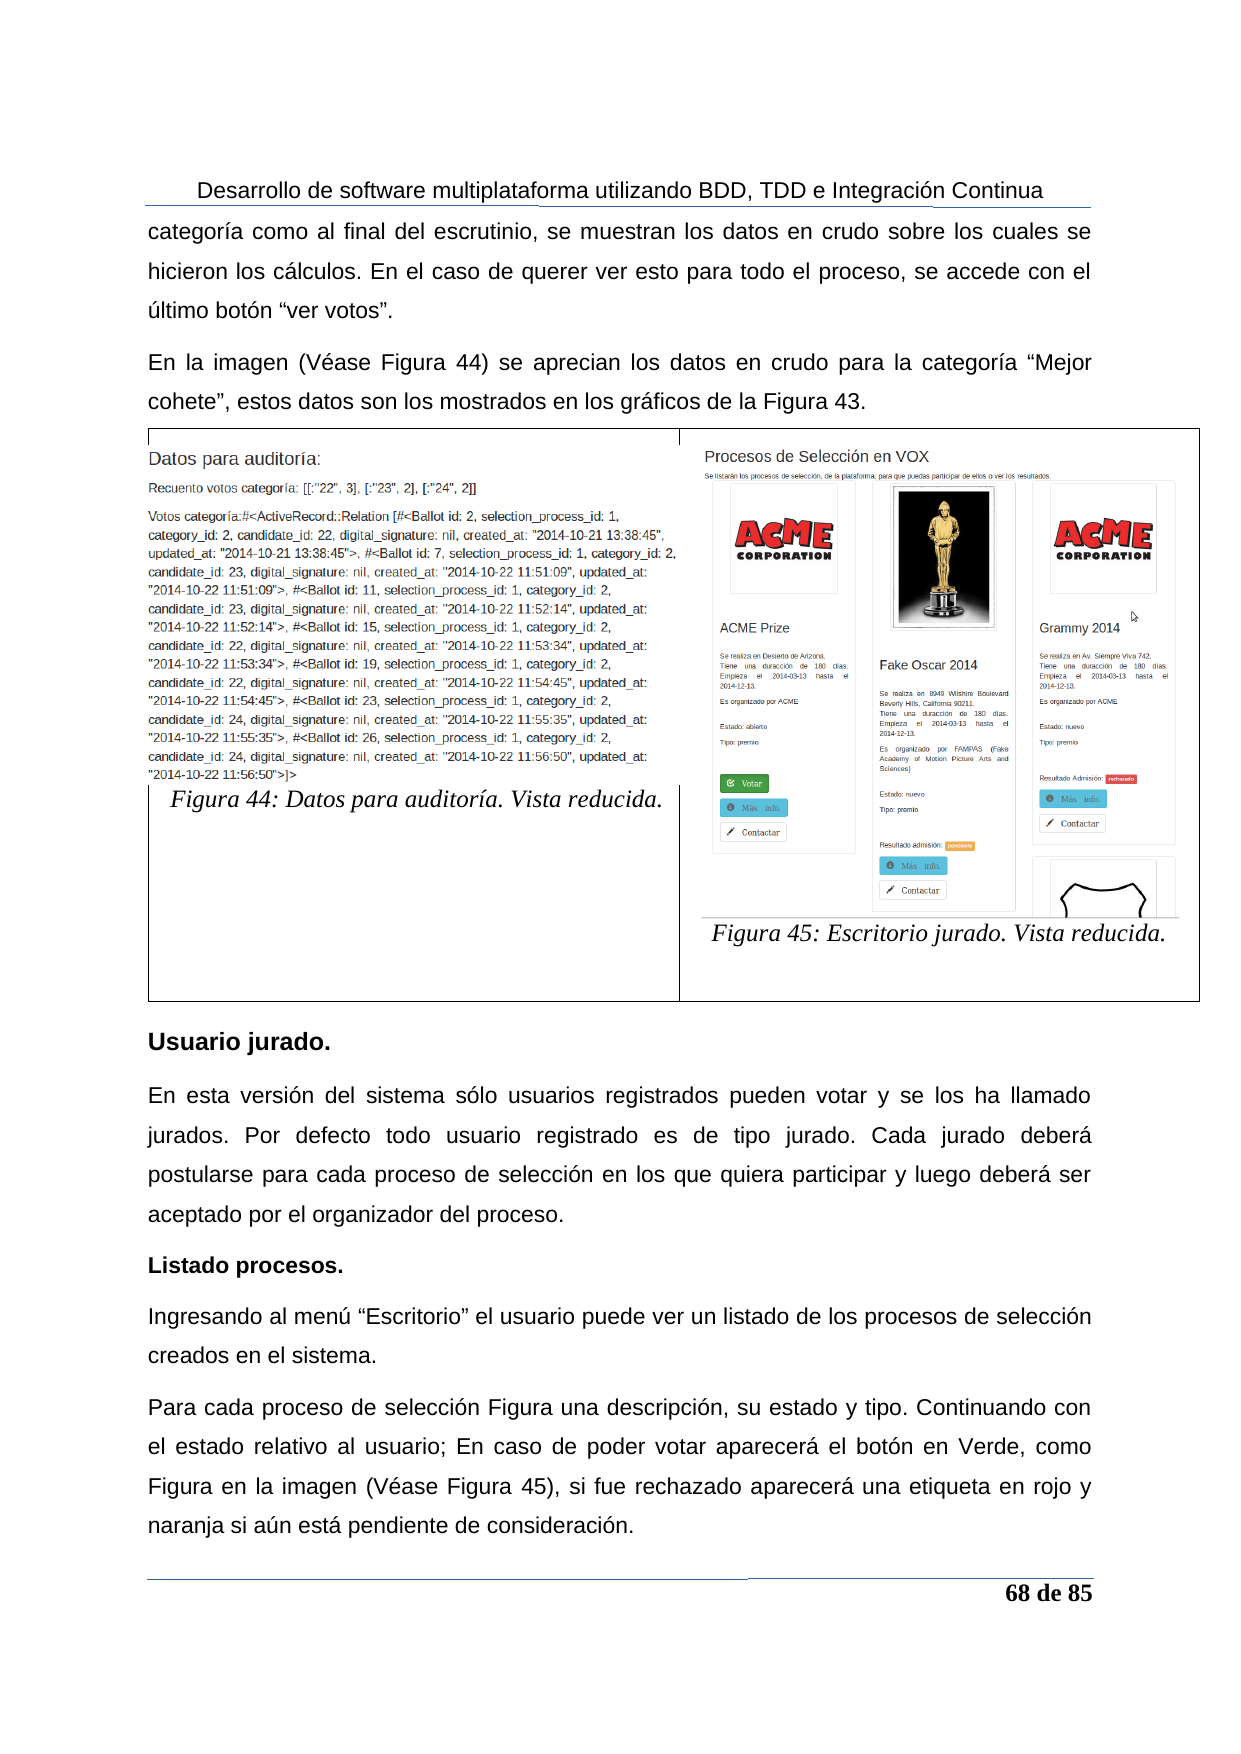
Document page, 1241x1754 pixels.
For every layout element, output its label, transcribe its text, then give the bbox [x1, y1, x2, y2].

table_header [149, 429, 679, 445]
text Ingresando al menú “Escritorio” el usuario puede ver un listado de los procesos de selección creados en el sistema. [148, 1303, 1093, 1369]
text Listado procesos. [148, 1252, 1093, 1278]
picture [701, 445, 1180, 919]
picture [140, 445, 680, 785]
table_header [680, 429, 1199, 918]
table_header [149, 785, 679, 1001]
text En esta versión del sistema sólo usuarios registrados pueden votar y se los ha llamado jurados. Por defecto todo usuario registrado es de tipo jurado. Cada jurado deberá postularse para cada proceso de selección en los que quiera participar y luego deberá ser aceptado por el organizador del proceso. [148, 1082, 1093, 1227]
subtitle Usuario jurado. [148, 1026, 1093, 1055]
text En la imagen (Véase Figura 44) se aprecian los datos en crudo para la categoría “Mejor cohete”, estos datos son los mostrados en los gráficos de la Figura 43. [148, 348, 1093, 414]
text Para cada proceso de selección Figura una descripción, su estado y tipo. Continuando con el estado relativo al usuario; En caso de poder votar aparecerá el botón en Verde, como Figura en la imagen (Véase Figura 45), si fue rechazado aparecerá una etiqueta en rojo y naranja si aún está pendiente de consideración. [148, 1394, 1093, 1538]
table_header [680, 919, 1199, 1001]
text categoría como al final del escrutinio, se muestran los datos en crudo sobre los cuales se hicieron los cálculos. En el caso de querer ver esto para todo el proceso, se accede con el último botón “ver votos”. [148, 218, 1093, 324]
